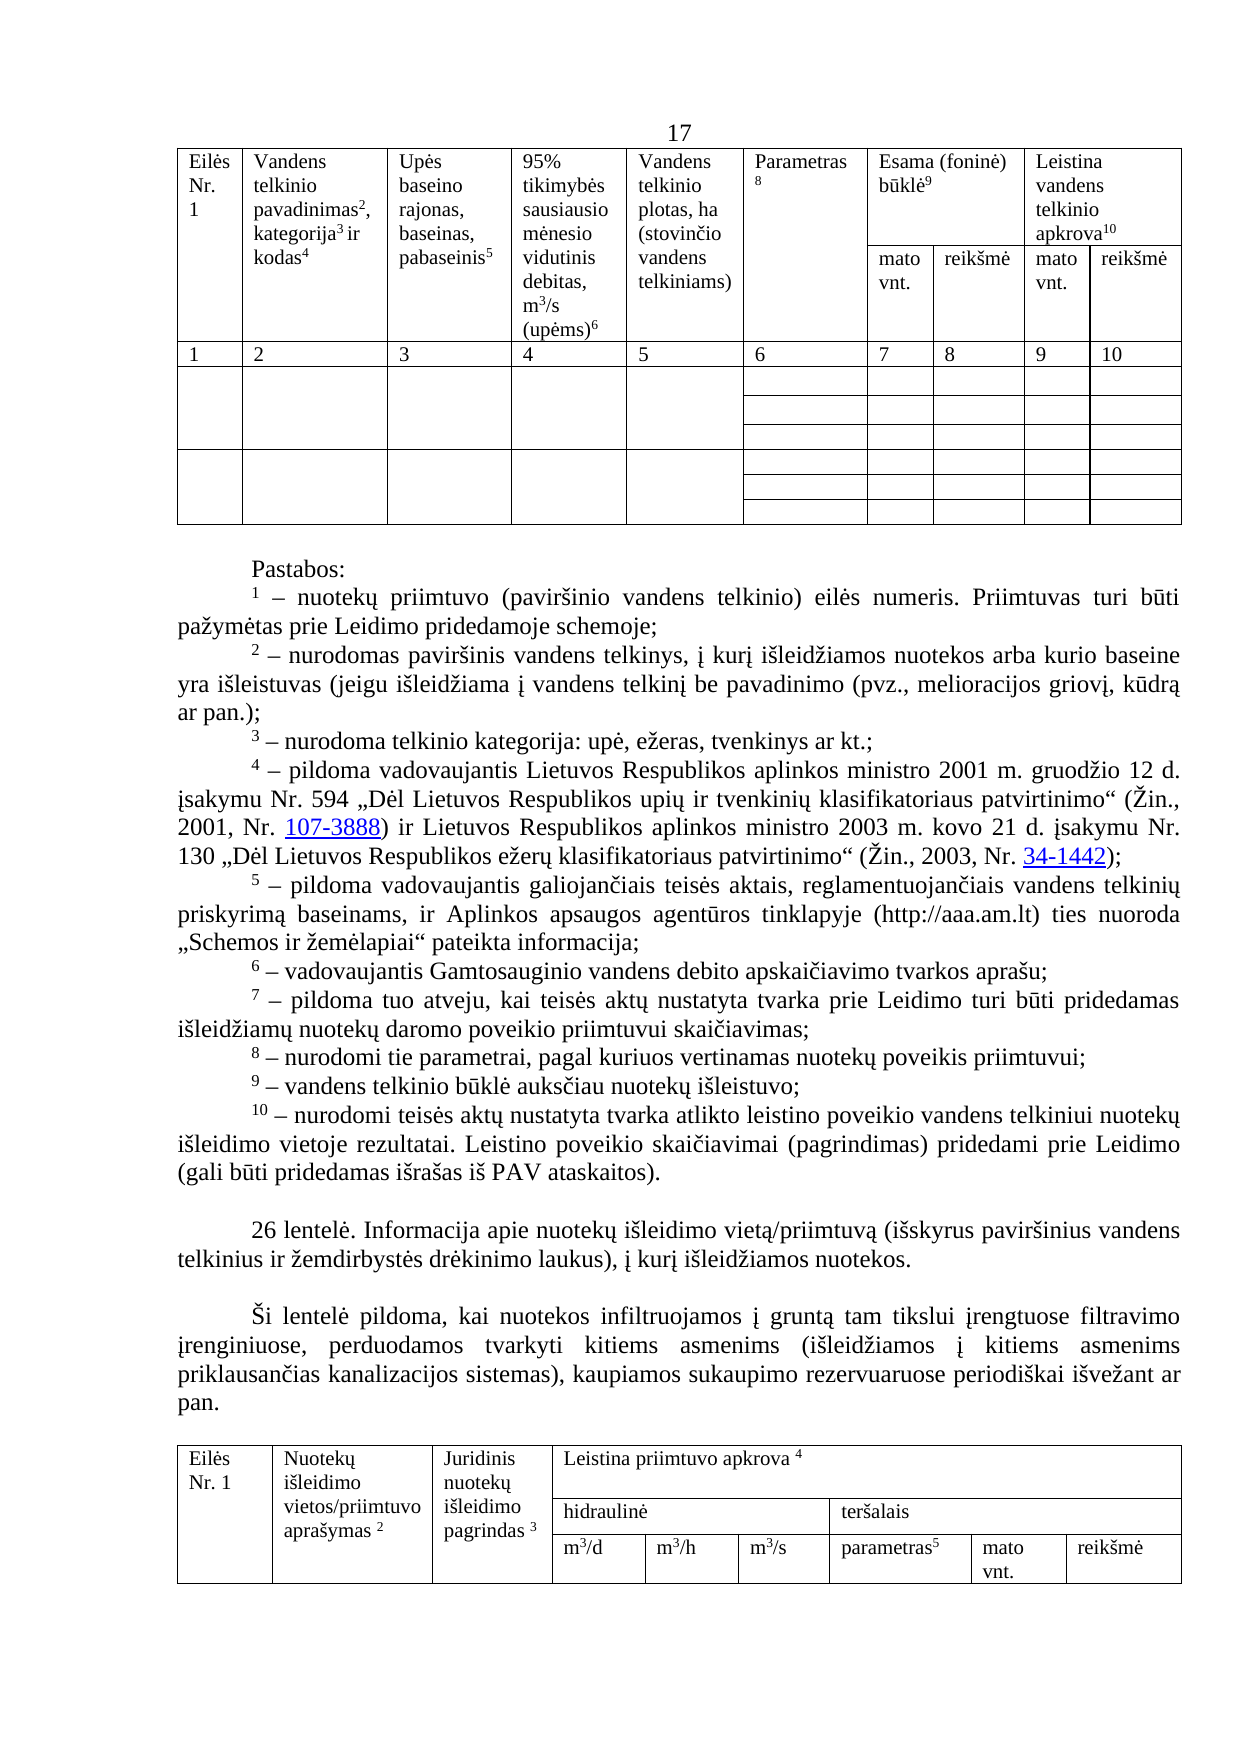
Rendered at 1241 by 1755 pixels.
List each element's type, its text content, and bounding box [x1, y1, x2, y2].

table_cell [1025, 500, 1089, 524]
table_cell 10 [1091, 342, 1181, 366]
table_cell 7 [868, 342, 933, 366]
table_cell 3 [388, 342, 511, 366]
table_cell mato vnt. [1025, 246, 1089, 341]
table_cell 2 [243, 342, 387, 366]
table_cell [1091, 500, 1181, 524]
table_cell 9 [1025, 342, 1089, 366]
table_cell [744, 367, 867, 395]
table_cell mato vnt. [868, 246, 933, 341]
table_cell [1025, 475, 1089, 499]
table_cell reikšmė [934, 246, 1024, 341]
table_cell Esama (foninė) būklė9 [868, 149, 1024, 245]
table_cell [627, 367, 743, 449]
table_cell Parametras 8 [744, 149, 867, 341]
table_cell [934, 450, 1024, 474]
table_cell [744, 500, 867, 524]
table_cell [744, 425, 867, 449]
table_cell [627, 450, 743, 524]
table_header Eilės Nr. 1 [178, 149, 242, 341]
table_cell [388, 367, 511, 449]
table_cell reikšmė [1091, 246, 1181, 341]
text 26 lentelė. Informacija apie nuotekų išleidimo vietą/priimtuvą (išskyrus paviršinius vandens telkinius ir žemdirbystės drėkinimo laukus), į kurį išleidžiamos nuotekos. [177, 1215, 1181, 1272]
table_cell [868, 367, 933, 395]
text 3 – nurodoma telkinio kategorija: upė, ežeras, tvenkinys ar kt.; [177, 726, 1181, 755]
table_cell [178, 450, 242, 524]
table_cell m3/d [553, 1535, 645, 1583]
text Ši lentelė pildoma, kai nuotekos infiltruojamos į gruntą tam tikslui įrengtuose filtravimo įrenginiuose, perduodamos tvarkyti kitiems asmenims (išleidžiamos į kitiems asmenims priklausančias kanalizacijos sistemas), kaupiamos sukaupimo rezervuaruose periodiškai išvežant ar pan. [177, 1301, 1181, 1416]
table_cell [934, 475, 1024, 499]
table_cell [512, 367, 626, 449]
table_header Juridinis nuotekų išleidimo pagrindas 3 [433, 1446, 552, 1583]
table_header Nuotekų išleidimo vietos/priimtuvo aprašymas 2 [273, 1446, 432, 1583]
table_cell 4 [512, 342, 626, 366]
text 6 – vadovaujantis Gamtosauginio vandens debito apskaičiavimo tvarkos aprašu; [177, 956, 1181, 985]
table_cell [1025, 367, 1089, 395]
text 2 – nurodomas paviršinis vandens telkinys, į kurį išleidžiamos nuotekos arba kurio baseine yra išleistuvas (jeigu išleidžiama į vandens telkinį be pavadinimo (pvz., melioracijos griovį, kūdrą ar pan.); [177, 640, 1181, 726]
table_cell [1091, 425, 1181, 449]
table_header Eilės Nr. 1 [178, 1446, 272, 1583]
table_cell 1 [178, 342, 242, 366]
table_cell [512, 450, 626, 524]
table_header Upės baseino rajonas, baseinas, pabaseinis5 [388, 149, 511, 341]
table_cell [934, 367, 1024, 395]
table_cell [243, 367, 387, 449]
table_cell 8 [934, 342, 1024, 366]
table_cell hidraulinė [553, 1499, 829, 1533]
table_header Vandens telkinio plotas, ha (stovinčio vandens telkiniams) [627, 149, 743, 341]
table_cell [1091, 450, 1181, 474]
table_cell [868, 396, 933, 423]
table_cell [1025, 450, 1089, 474]
text 7 – pildoma tuo atveju, kai teisės aktų nustatyta tvarka prie Leidimo turi būti pridedamas išleidžiamų nuotekų daromo poveikio priimtuvui skaičiavimas; [177, 985, 1181, 1042]
table_cell [1091, 396, 1181, 423]
table_cell [868, 425, 933, 449]
table_cell [744, 450, 867, 474]
table_cell [934, 500, 1024, 524]
table_cell [868, 500, 933, 524]
text 9 – vandens telkinio būklė auksčiau nuotekų išleistuvo; [177, 1071, 1181, 1100]
table_cell teršalais [830, 1499, 1181, 1533]
table_cell [744, 396, 867, 423]
table_cell [1091, 475, 1181, 499]
text 5 – pildoma vadovaujantis galiojančiais teisės aktais, reglamentuojančiais vandens telkinių priskyrimą baseinams, ir Aplinkos apsaugos agentūros tinklapyje (http://aaa.am.lt) ties nuoroda „Schemos ir žemėlapiai“ pateikta informacija; [177, 870, 1181, 956]
text Pastabos: [177, 554, 1181, 582]
text 4 – pildoma vadovaujantis Lietuvos Respublikos aplinkos ministro 2001 m. gruodžio 12 d. įsakymu Nr. 594 „Dėl Lietuvos Respublikos upių ir tvenkinių klasifikatoriaus patvirtinimo“ (Žin., 2001, Nr. 107-3888) ir Lietuvos Respublikos aplinkos ministro 2003 m. kovo 21 d. įsakymu Nr. 130 „Dėl Lietuvos Respublikos ežerų klasifikatoriaus patvirtinimo“ (Žin., 2003, Nr. 34-1442); [177, 755, 1181, 870]
text 10 – nurodomi teisės aktų nustatyta tvarka atlikto leistino poveikio vandens telkiniui nuotekų išleidimo vietoje rezultatai. Leistino poveikio skaičiavimai (pagrindimas) pridedami prie Leidimo (gali būti pridedamas išrašas iš PAV ataskaitos). [177, 1100, 1181, 1186]
table_cell [1025, 425, 1089, 449]
table_header 95% tikimybės sausiausio mėnesio vidutinis debitas, m3/s (upėms)6 [512, 149, 626, 341]
table_cell mato vnt. [972, 1535, 1066, 1583]
table_cell Leistina vandens telkinio apkrova10 [1025, 149, 1181, 245]
table_header Leistina priimtuvo apkrova 4 [553, 1446, 1181, 1498]
table_cell [934, 425, 1024, 449]
table_cell [1025, 396, 1089, 423]
table_cell [868, 475, 933, 499]
table_cell [1091, 367, 1181, 395]
table_cell 5 [627, 342, 743, 366]
table_cell [934, 396, 1024, 423]
table_header Vandens telkinio pavadinimas2, kategorija3 ir kodas4 [243, 149, 387, 341]
table_cell [178, 367, 242, 449]
text 8 – nurodomi tie parametrai, pagal kuriuos vertinamas nuotekų poveikis priimtuvui; [177, 1042, 1181, 1071]
table_cell 6 [744, 342, 867, 366]
text 1 – nuotekų priimtuvo (paviršinio vandens telkinio) eilės numeris. Priimtuvas turi būti pažymėtas prie Leidimo pridedamoje schemoje; [177, 582, 1181, 640]
table_cell [388, 450, 511, 524]
table_cell reikšmė [1067, 1535, 1181, 1583]
table_cell m3/h [646, 1535, 738, 1583]
table_cell [868, 450, 933, 474]
table_cell parametras5 [830, 1535, 971, 1583]
table_cell m3/s [739, 1535, 829, 1583]
table_cell [243, 450, 387, 524]
table_cell [744, 475, 867, 499]
